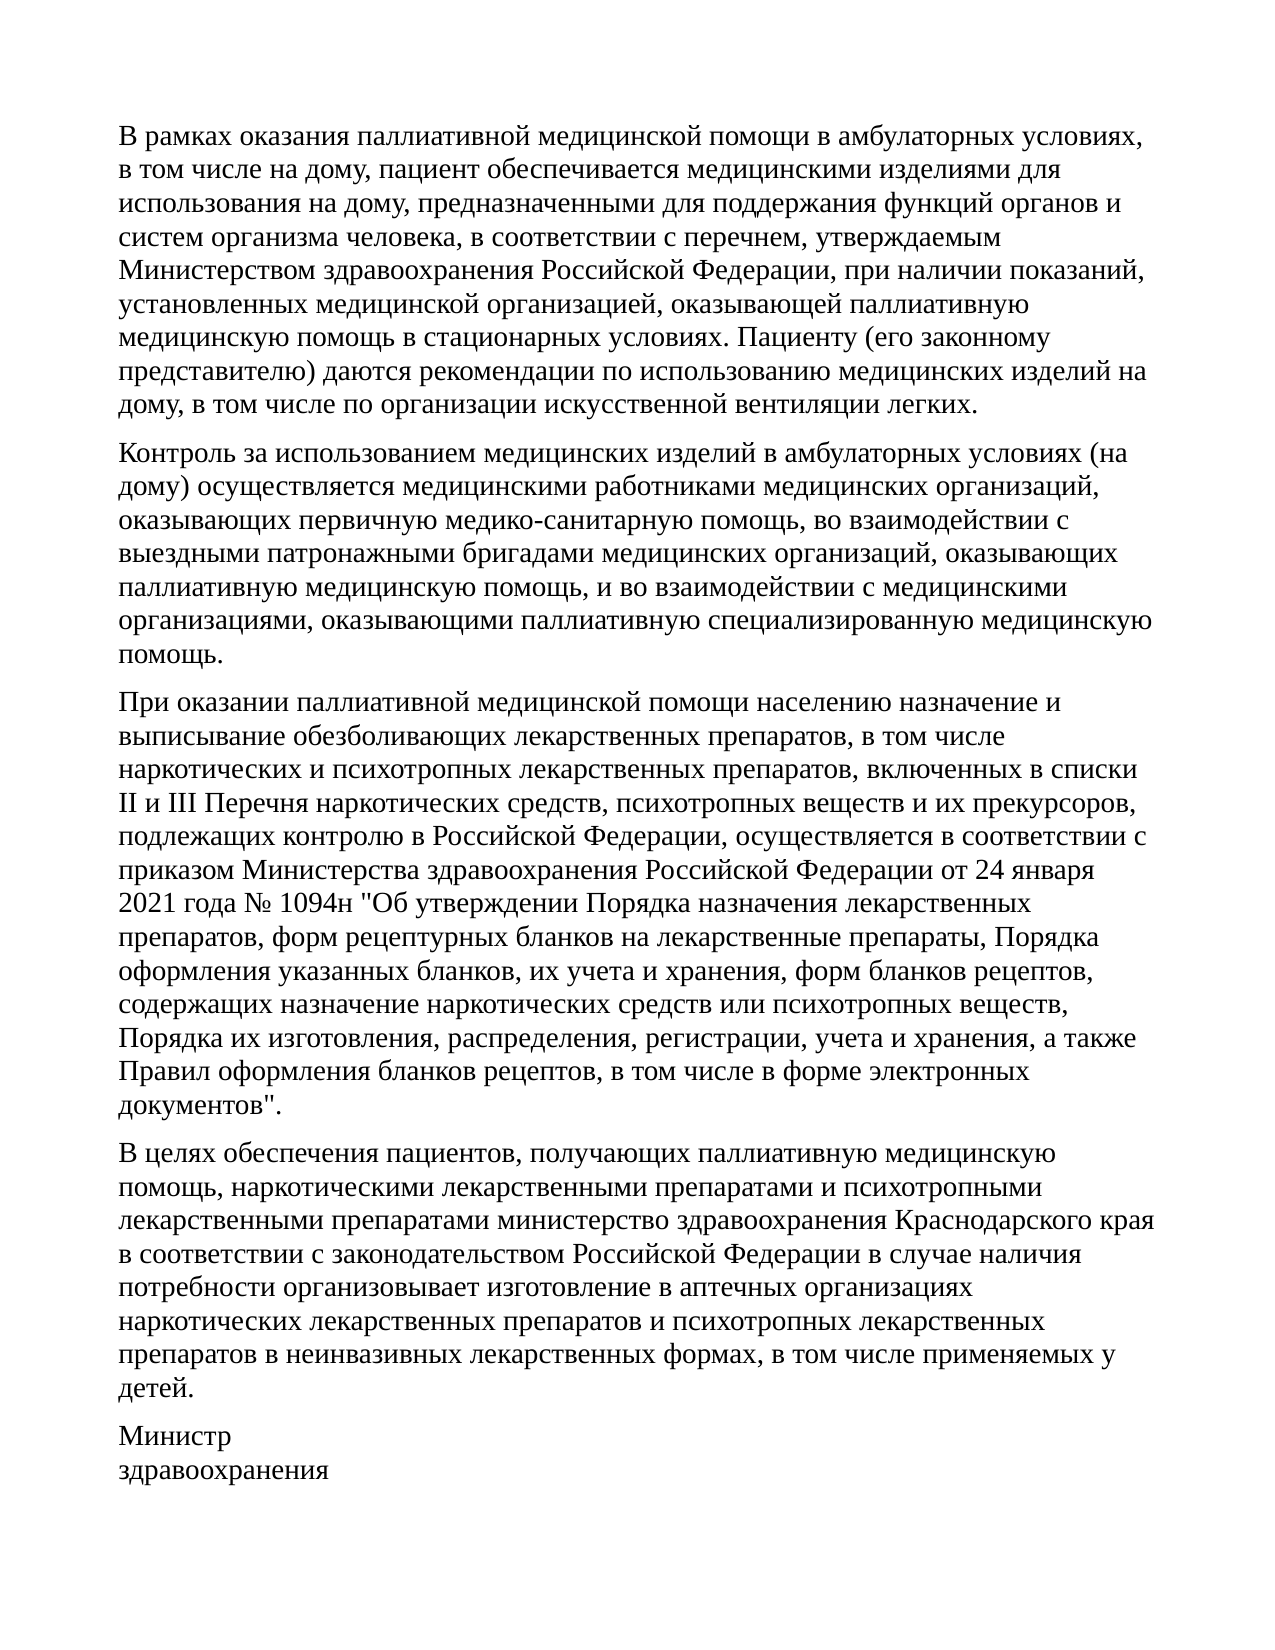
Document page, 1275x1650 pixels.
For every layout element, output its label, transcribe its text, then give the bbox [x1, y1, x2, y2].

text Министр здравоохранения [118, 1418, 1157, 1485]
text При оказании паллиативной медицинской помощи населению назначение и выписывание обезболивающих лекарственных препаратов, в том числе наркотических и психотропных лекарственных препаратов, включенных в списки II и III Перечня наркотических средств, психотропных веществ и их прекурсоров, подлежащих контролю в Российской Федерации, осуществляется в соответствии с приказом Министерства здравоохранения Российской Федерации от 24 января 2021 года № 1094н "Об утверждении Порядка назначения лекарственных препаратов, форм рецептурных бланков на лекарственные препараты, Порядка оформления указанных бланков, их учета и хранения, форм бланков рецептов, содержащих назначение наркотических средств или психотропных веществ, Порядка их изготовления, распределения, регистрации, учета и хранения, а также Правил оформления бланков рецептов, в том числе в форме электронных документов". [118, 684, 1157, 1120]
text В целях обеспечения пациентов, получающих паллиативную медицинскую помощь, наркотическими лекарственными препаратами и психотропными лекарственными препаратами министерство здравоохранения Краснодарского края в соответствии с законодательством Российской Федерации в случае наличия потребности организовывает изготовление в аптечных организациях наркотических лекарственных препаратов и психотропных лекарственных препаратов в неинвазивных лекарственных формах, в том числе применяемых у детей. [118, 1135, 1157, 1403]
text В рамках оказания паллиативной медицинской помощи в амбулаторных условиях, в том числе на дому, пациент обеспечивается медицинскими изделиями для использования на дому, предназначенными для поддержания функций органов и систем организма человека, в соответствии с перечнем, утверждаемым Министерством здравоохранения Российской Федерации, при наличии показаний, установленных медицинской организацией, оказывающей паллиативную медицинскую помощь в стационарных условиях. Пациенту (его законному представителю) даются рекомендации по использованию медицинских изделий на дому, в том числе по организации искусственной вентиляции легких. [118, 118, 1157, 420]
text Контроль за использованием медицинских изделий в амбулаторных условиях (на дому) осуществляется медицинскими работниками медицинских организаций, оказывающих первичную медико-санитарную помощь, во взаимодействии с выездными патронажными бригадами медицинских организаций, оказывающих паллиативную медицинскую помощь, и во взаимодействии с медицинскими организациями, оказывающими паллиативную специализированную медицинскую помощь. [118, 435, 1157, 669]
